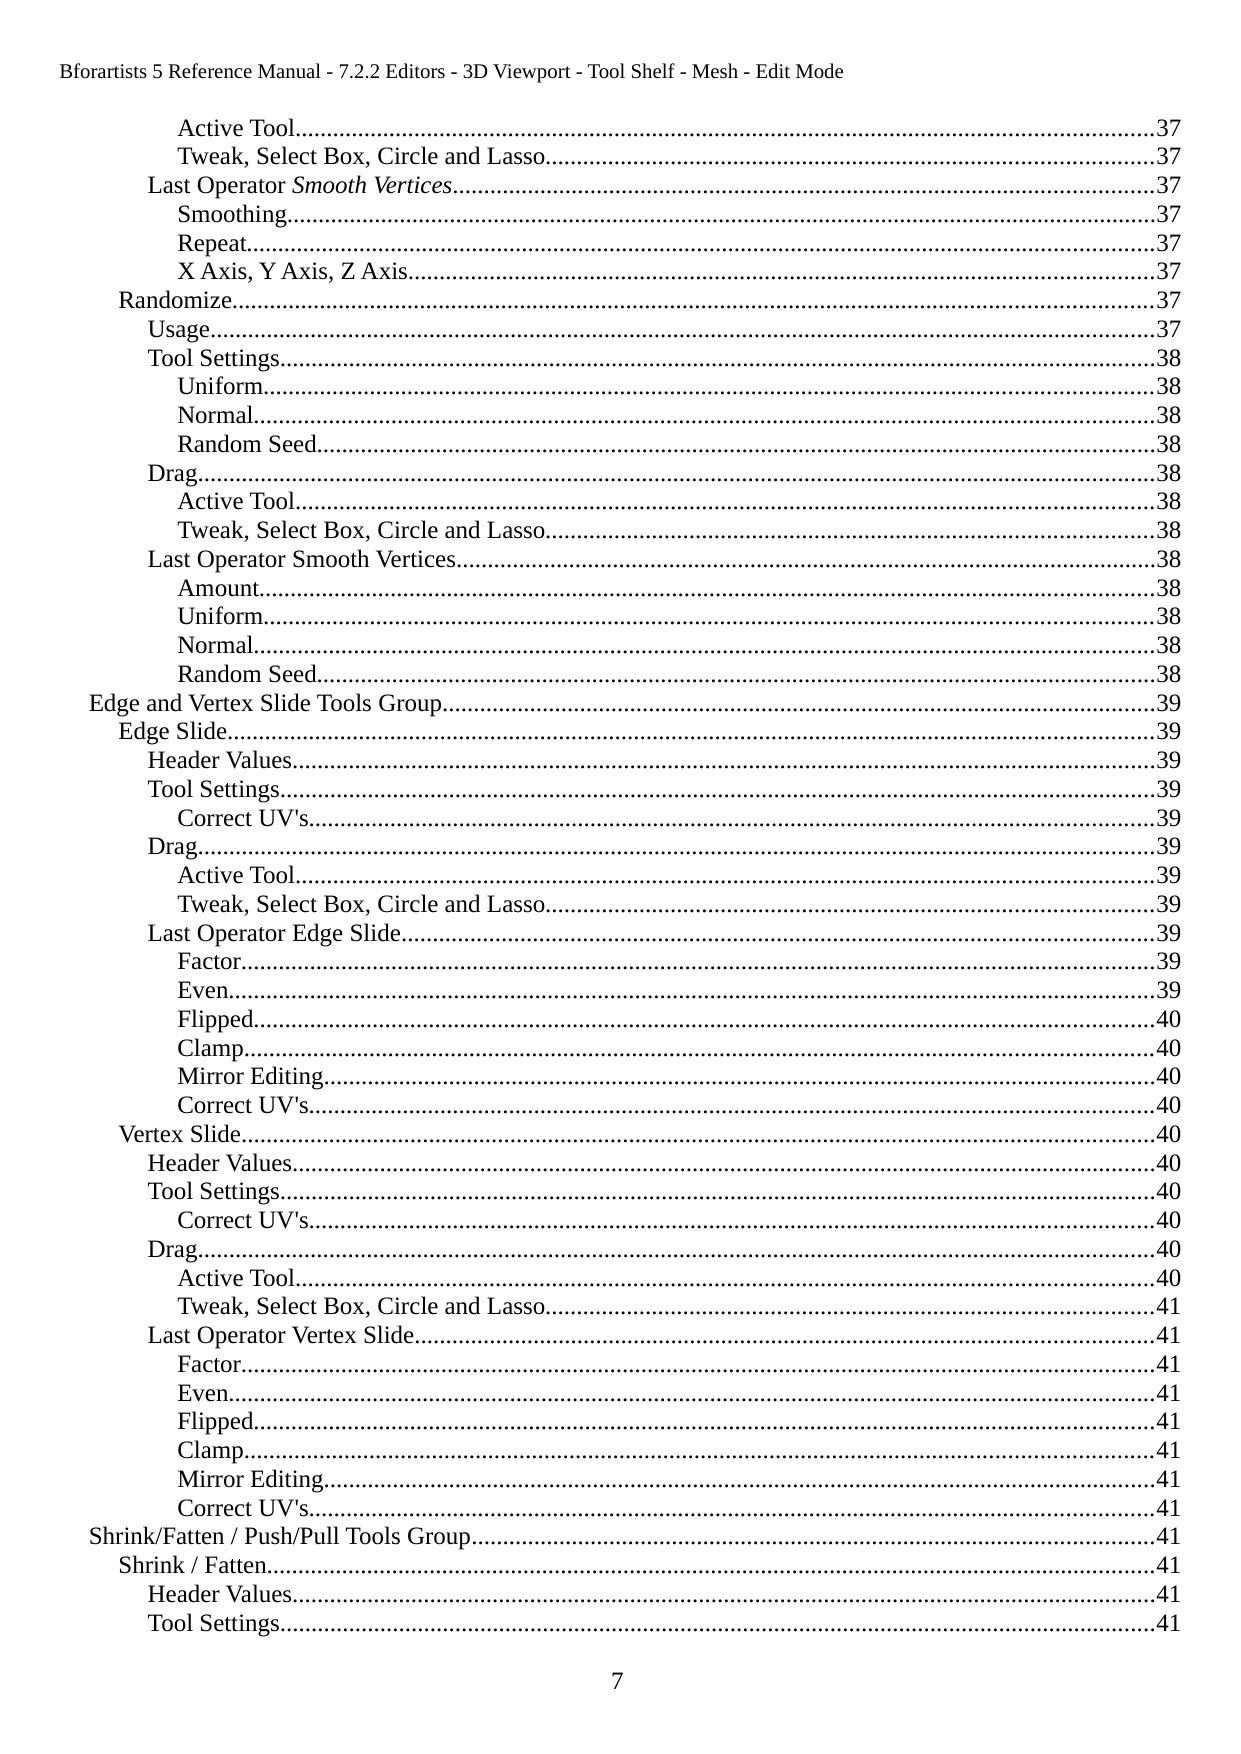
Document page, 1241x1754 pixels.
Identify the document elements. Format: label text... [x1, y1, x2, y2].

text Flipped 41 [177, 1406, 1181, 1435]
text Active Tool 39 [177, 860, 1181, 889]
text Random Seed 38 [177, 659, 1181, 688]
text Repeat 37 [177, 228, 1181, 256]
text Active Tool 38 [177, 486, 1181, 515]
text Header Values 39 [147, 745, 1181, 774]
text Edge and Vertex Slide Tools Group 39 [88, 688, 1181, 716]
text Shrink/Fatten / Push/Pull Tools Group 41 [88, 1521, 1181, 1550]
text X Axis, Y Axis, Z Axis 37 [177, 256, 1181, 285]
text Header Values 41 [147, 1579, 1181, 1608]
text Drag 40 [147, 1234, 1181, 1263]
text Uniform 38 [177, 601, 1181, 630]
text Clamp 41 [177, 1435, 1181, 1464]
text Tweak, Select Box, Circle and Lasso 37 [177, 141, 1181, 170]
text Tool Settings 38 [147, 343, 1181, 371]
text Last Operator Vertex Slide 41 [147, 1320, 1181, 1349]
text Last Operator Smooth Vertices 37 [147, 170, 1181, 199]
text Mirror Editing 40 [177, 1061, 1181, 1090]
text Tweak, Select Box, Circle and Lasso 41 [177, 1291, 1181, 1320]
text Even 39 [177, 975, 1181, 1004]
text Last Operator Edge Slide 39 [147, 918, 1181, 946]
text Tool Settings 39 [147, 774, 1181, 803]
text Usage 37 [147, 314, 1181, 343]
text Even 41 [177, 1378, 1181, 1406]
text Tool Settings 40 [147, 1176, 1181, 1205]
text Flipped 40 [177, 1004, 1181, 1033]
text Normal 38 [177, 400, 1181, 429]
text Active Tool 37 [177, 113, 1181, 141]
text Active Tool 40 [177, 1263, 1181, 1291]
text Factor 41 [177, 1349, 1181, 1378]
text Factor 39 [177, 946, 1181, 975]
text Tweak, Select Box, Circle and Lasso 39 [177, 889, 1181, 918]
text Header Values 40 [147, 1148, 1181, 1176]
text Amount 38 [177, 573, 1181, 601]
text Drag 38 [147, 458, 1181, 486]
text Correct UV's 40 [177, 1205, 1181, 1234]
text Normal 38 [177, 630, 1181, 659]
text Vertex Slide 40 [118, 1119, 1181, 1148]
text Uniform 38 [177, 371, 1181, 400]
text Last Operator Smooth Vertices 38 [147, 544, 1181, 573]
text Randomize 37 [118, 285, 1181, 314]
text Smoothing 37 [177, 199, 1181, 228]
text Drag 39 [147, 831, 1181, 860]
text Mirror Editing 41 [177, 1464, 1181, 1493]
text Random Seed 38 [177, 429, 1181, 458]
text Clamp 40 [177, 1033, 1181, 1061]
text Correct UV's 41 [177, 1493, 1181, 1521]
text Correct UV's 39 [177, 803, 1181, 831]
text Tweak, Select Box, Circle and Lasso 38 [177, 515, 1181, 544]
text Shrink / Fatten 41 [118, 1550, 1181, 1579]
text Correct UV's 40 [177, 1090, 1181, 1119]
text Tool Settings 41 [147, 1608, 1181, 1636]
text Edge Slide 39 [118, 716, 1181, 745]
